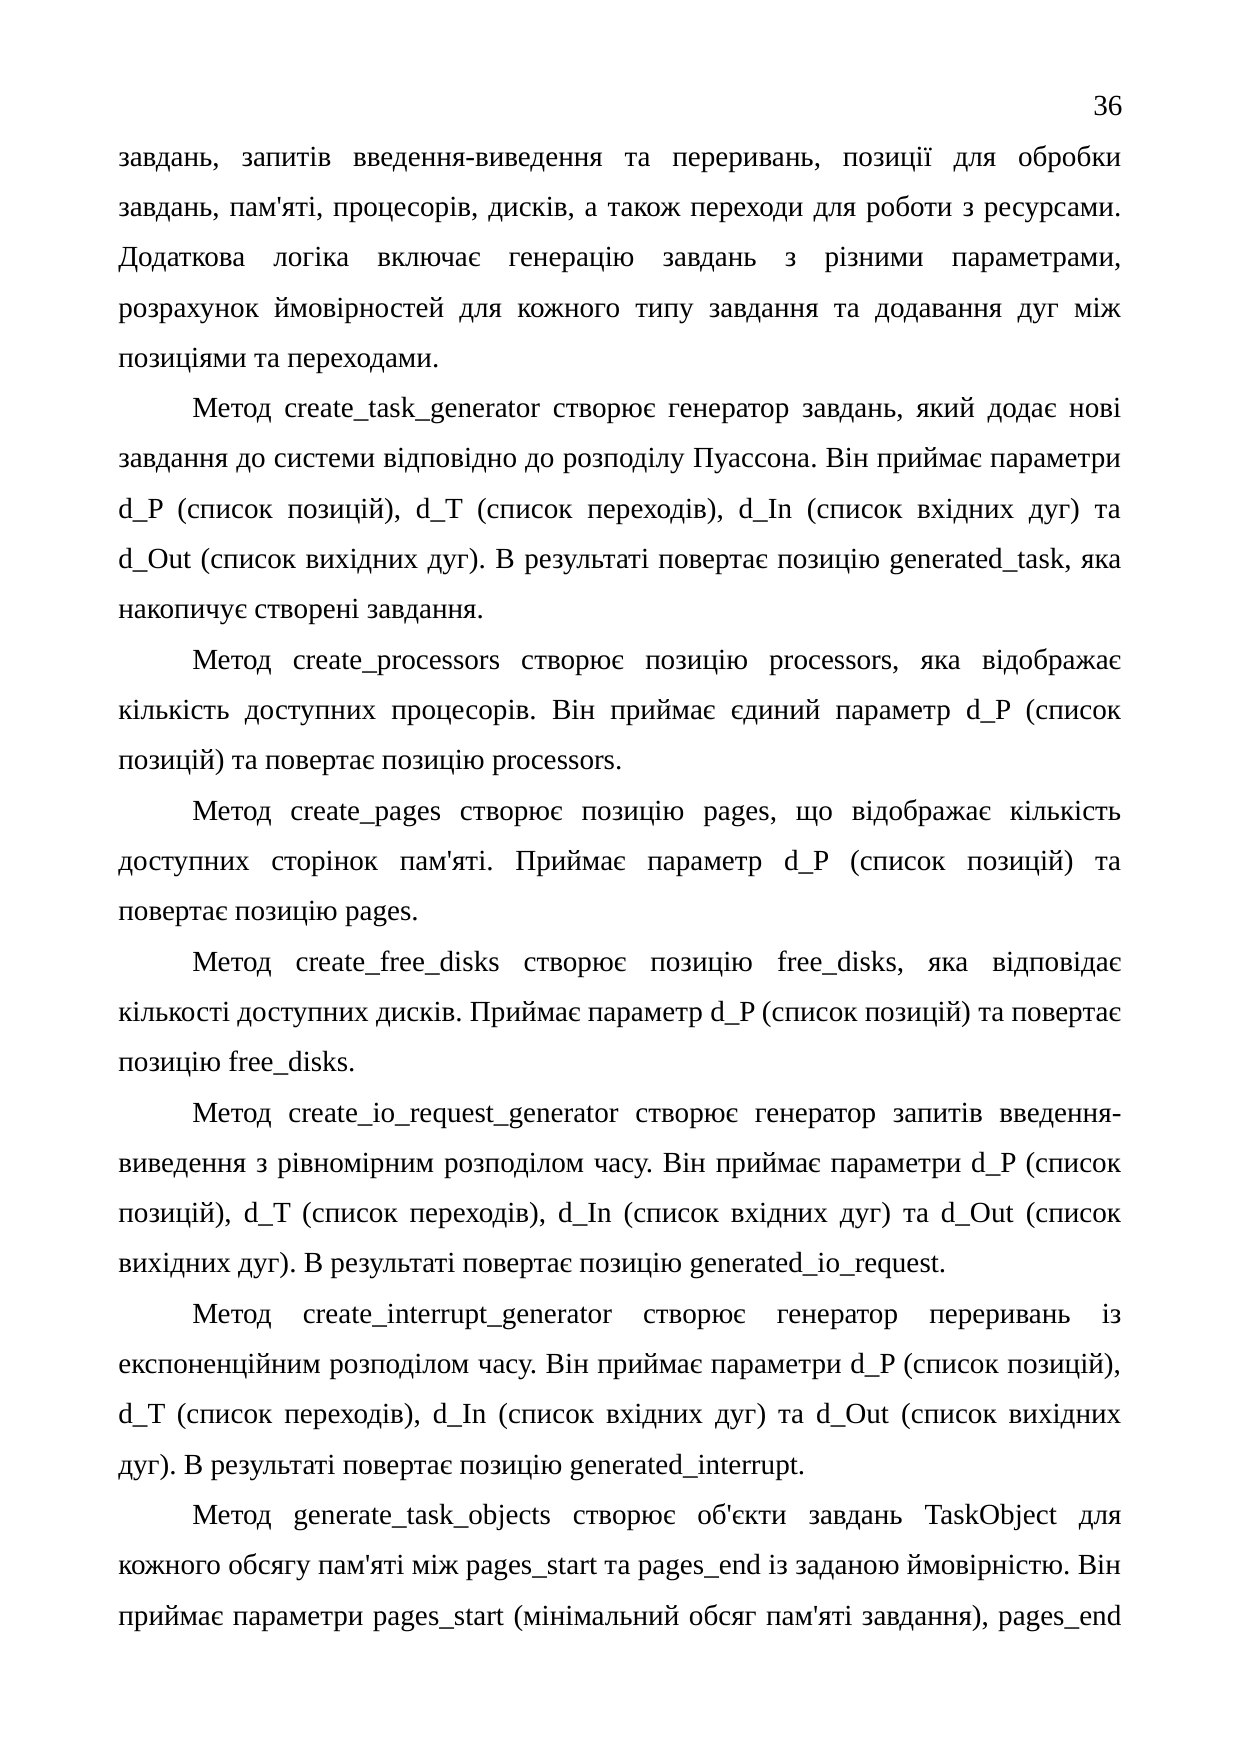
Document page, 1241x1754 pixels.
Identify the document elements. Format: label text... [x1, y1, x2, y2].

text Метод create_free_disks створює позицію free_disks, яка відповідає кількості доступних дисків. Приймає параметр d_P (список позицій) та повертає позицію free_disks. [118, 944, 1122, 1078]
text Метод generate_task_objects створює об'єкти завдань TaskObject для кожного обсягу пам'яті між pages_start та pages_end із заданою ймовірністю. Він приймає параметри pages_start (мінімальний обсяг пам'яті завдання), pages_end [118, 1497, 1122, 1631]
text Метод create_pages створює позицію pages, що відображає кількість доступних сторінок пам'яті. Приймає параметр d_P (список позицій) та повертає позицію pages. [118, 793, 1122, 927]
text завдань, запитів введення-виведення та переривань, позиції для обробки завдань, пам'яті, процесорів, дисків, а також переходи для роботи з ресурсами. Додаткова логіка включає генерацію завдань з різними параметрами, розрахунок ймовірностей для кожного типу завдання та додавання дуг між позиціями та переходами. [118, 139, 1122, 373]
text Метод create_interrupt_generator створює генератор переривань із експоненційним розподілом часу. Він приймає параметри d_P (список позицій), d_T (список переходів), d_In (список вхідних дуг) та d_Out (список вихідних дуг). В результаті повертає позицію generated_interrupt. [118, 1296, 1122, 1480]
text Метод create_io_request_generator створює генератор запитів введення-виведення з рівномірним розподілом часу. Він приймає параметри d_P (список позицій), d_T (список переходів), d_In (список вхідних дуг) та d_Out (список вихідних дуг). В результаті повертає позицію generated_io_request. [118, 1095, 1122, 1279]
text Метод create_task_generator створює генератор завдань, який додає нові завдання до системи відповідно до розподілу Пуассона. Він приймає параметри d_P (список позицій), d_T (список переходів), d_In (список вхідних дуг) та d_Out (список вихідних дуг). В результаті повертає позицію generated_task, яка накопичує створені завдання. [118, 390, 1122, 625]
text Метод create_processors створює позицію processors, яка відображає кількість доступних процесорів. Він приймає єдиний параметр d_P (список позицій) та повертає позицію processors. [118, 642, 1122, 776]
